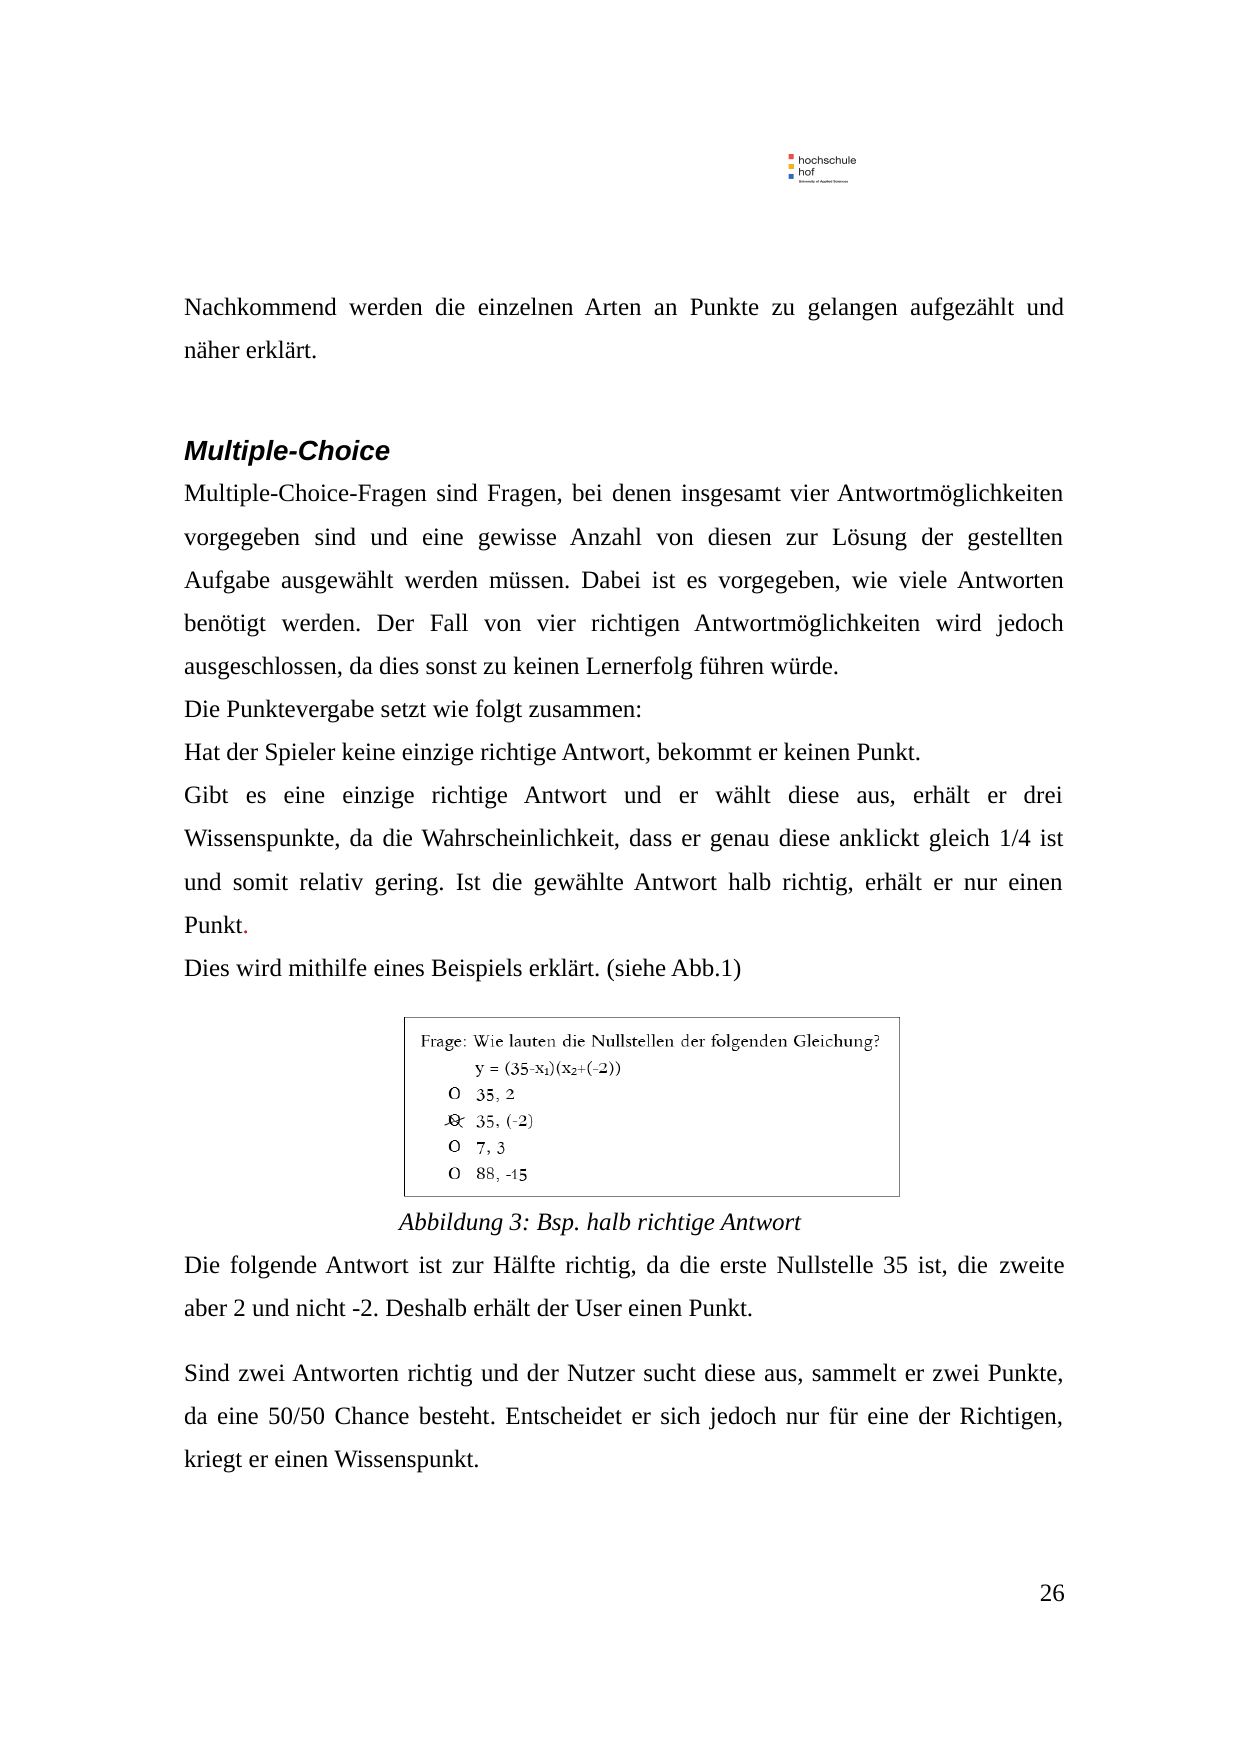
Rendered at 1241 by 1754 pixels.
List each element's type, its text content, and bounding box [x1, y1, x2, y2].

text Dies wird mithilfe eines Beispiels erklärt. (siehe Abb.1) [184, 953, 1064, 982]
text Gibt es eine einzige richtige Antwort und er wählt diese aus, erhält er drei Wissenspunkte, da die Wahrscheinlichkeit, dass er genau diese anklickt gleich 1/4 ist und somit relativ gering. Ist die gewählte Antwort halb richtig, erhält er nur einen Punkt. [184, 780, 1064, 938]
text Abbildung 3: Bsp. halb richtige Antwort [399, 1202, 904, 1235]
picture [398, 1012, 905, 1202]
text Nachkommend werden die einzelnen Arten an Punkte zu gelangen aufgezählt und näher erklärt. [184, 292, 1064, 364]
text Hat der Spieler keine einzige richtige Antwort, bekommt er keinen Punkt. [184, 737, 1064, 766]
subtitle Multiple-Choice [184, 434, 1064, 466]
text Multiple-Choice-Fragen sind Fragen, bei denen insgesamt vier Antwortmöglichkeiten vorgegeben sind und eine gewisse Anzahl von diesen zur Lösung der gestellten Aufgabe ausgewählt werden müssen. Dabei ist es vorgegeben, wie viele Antworten benötigt werden. Der Fall von vier richtigen Antwortmöglichkeiten wird jedoch ausgeschlossen, da dies sonst zu keinen Lernerfolg führen würde. [184, 478, 1064, 680]
text Die Punktevergabe setzt wie folgt zusammen: [184, 694, 1064, 723]
picture [788, 154, 856, 183]
text Sind zwei Antworten richtig und der Nutzer sucht diese aus, sammelt er zwei Punkte, da eine 50/50 Chance besteht. Entscheidet er sich jedoch nur für eine der Richtigen, kriegt er einen Wissenspunkt. [184, 1358, 1064, 1473]
text Die folgende Antwort ist zur Hälfte richtig, da die erste Nullstelle 35 ist, die zweite aber 2 und nicht -2. Deshalb erhält der User einen Punkt. [184, 996, 1064, 1322]
